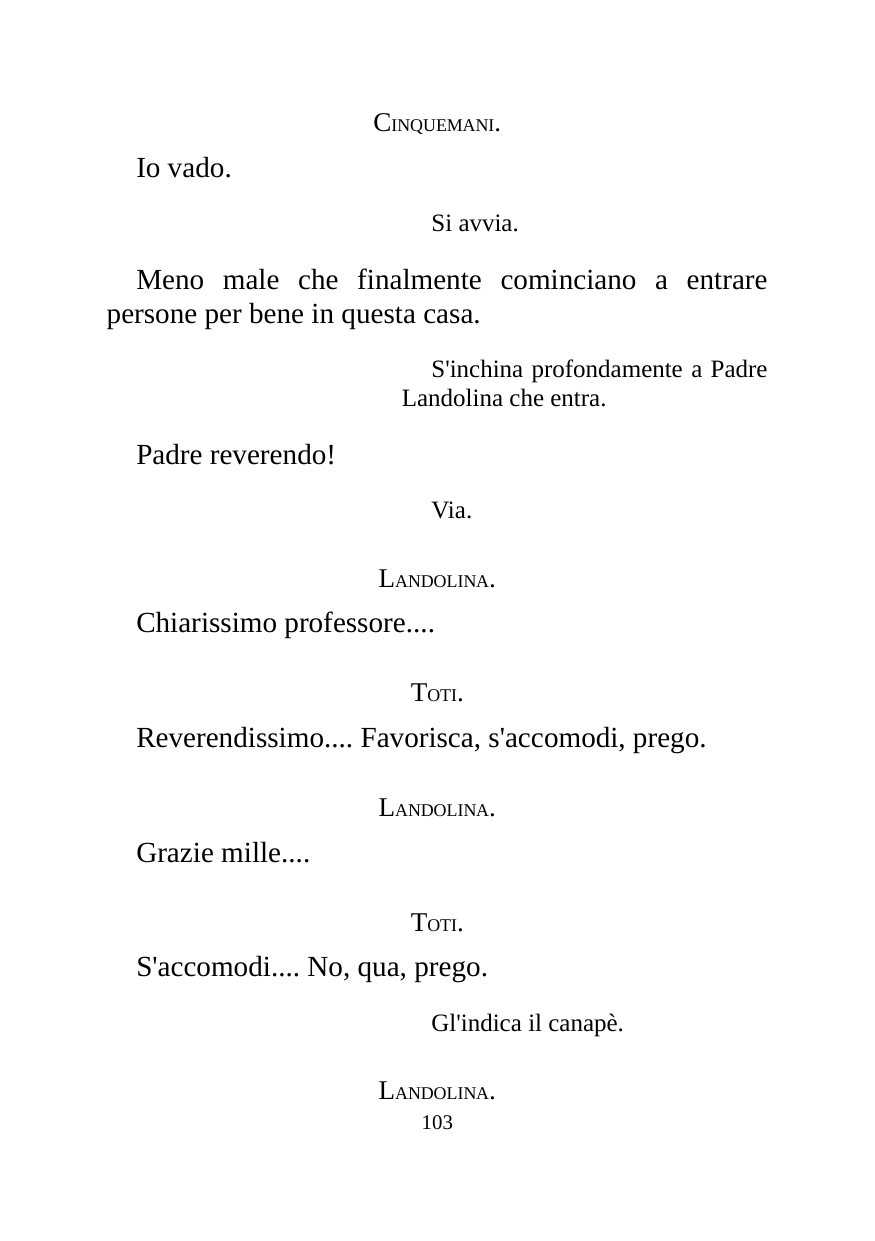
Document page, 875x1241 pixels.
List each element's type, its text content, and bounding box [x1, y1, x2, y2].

text S'inchina profondamente a Padre Landolina che entra. [402, 354, 768, 412]
text Padre reverendo! [106, 437, 768, 470]
text Meno male che finalmente cominciano a entrare persone per bene in questa casa. [106, 262, 768, 329]
text Io vado. [106, 150, 768, 183]
text Toti. [106, 676, 768, 707]
text Gl'indica il canapè. [402, 1008, 768, 1037]
text Grazie mille.... [106, 835, 768, 868]
text Si avvia. [402, 208, 768, 237]
text Reverendissimo.... Favorisca, s'accomodi, prego. [106, 720, 768, 753]
text Chiarissimo professore.... [106, 605, 768, 639]
text Via. [402, 495, 768, 524]
text Toti. [106, 906, 768, 937]
text Cinquemani. [106, 106, 768, 137]
text Landolina. [106, 791, 768, 822]
text Landolina. [106, 1074, 768, 1105]
text Landolina. [106, 562, 768, 593]
text S'accomodi.... No, qua, prego. [106, 949, 768, 983]
